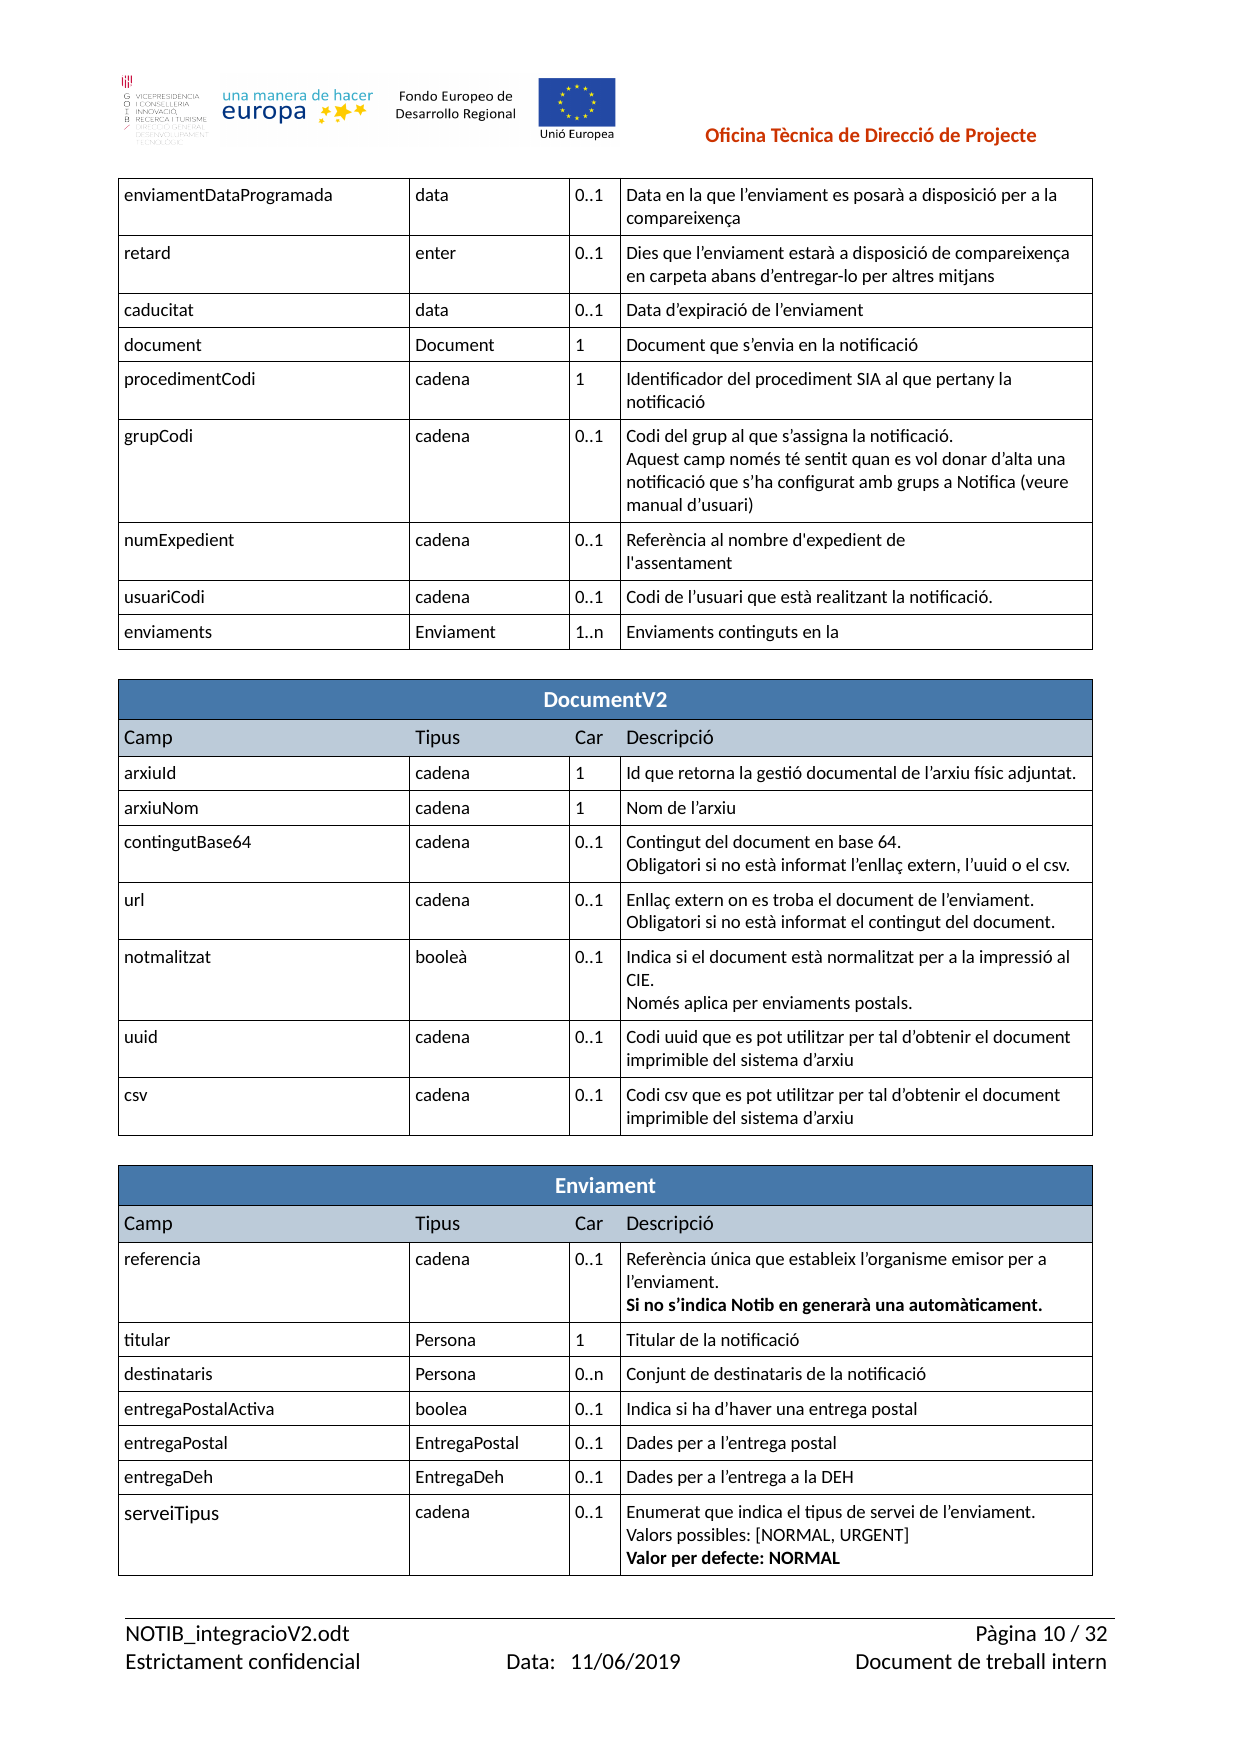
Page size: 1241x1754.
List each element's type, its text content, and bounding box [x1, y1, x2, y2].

table_cell 0..1 [570, 1021, 620, 1077]
table_cell 1..n [570, 615, 620, 648]
table_cell EntregaPostal [410, 1426, 569, 1460]
table_cell Codi csv que es pot utilitzar per tal d’obtenir el document imprimible del sistema d’arxiu [621, 1078, 1092, 1134]
table_cell Car [569, 720, 620, 756]
table_cell 1 [570, 328, 620, 361]
table_cell 0..1 [570, 1243, 620, 1322]
table_cell enter [410, 236, 569, 292]
table_cell Data en la que l’enviament es posarà a disposició per a la compareixença [621, 179, 1092, 235]
table_cell cadena [410, 581, 569, 614]
table_cell 0..1 [570, 581, 620, 614]
table_cell destinataris [119, 1357, 409, 1391]
table_cell cadena [410, 1021, 569, 1077]
table_cell cadena [410, 1495, 569, 1575]
table_cell Enllaç extern on es troba el document de l’enviament. Obligatori si no està informat el contingut del document. [621, 883, 1092, 939]
table_header Enviament [119, 1166, 1092, 1205]
table_cell Id que retorna la gestió documental de l’arxiu físic adjuntat. [621, 757, 1092, 790]
table_cell 0..1 [570, 1461, 620, 1494]
table_cell 1 [570, 757, 620, 790]
table_cell arxiuNom [119, 791, 409, 824]
table_cell data [410, 294, 569, 327]
table_cell Enviaments continguts en la [621, 615, 1092, 648]
table_cell csv [119, 1078, 409, 1134]
table_cell 1 [570, 791, 620, 824]
table_cell Camp [119, 720, 409, 756]
table_cell referencia [119, 1243, 409, 1322]
table_cell Persona [410, 1357, 569, 1391]
table_cell Identificador del procediment SIA al que pertany la notificació [621, 362, 1092, 419]
table_cell Enviament [410, 615, 569, 648]
table_cell cadena [410, 757, 569, 790]
table_cell Dies que l’enviament estarà a disposició de compareixença en carpeta abans d’entregar-lo per altres mitjans [621, 236, 1092, 292]
table_cell 0..n [570, 1357, 620, 1391]
table_cell Codi de l’usuari que està realitzant la notificació. [621, 581, 1092, 614]
table_cell grupCodi [119, 420, 409, 522]
table_cell 0..1 [570, 236, 620, 292]
table_cell cadena [410, 1078, 569, 1134]
table_cell booleà [410, 940, 569, 1020]
table_cell document [119, 328, 409, 361]
table_cell url [119, 883, 409, 939]
table_cell boolea [410, 1392, 569, 1425]
table_cell 0..1 [570, 826, 620, 882]
table_cell uuid [119, 1021, 409, 1077]
table_cell Indica si el document està normalitzat per a la impressió al CIE. Només aplica per enviaments postals. [621, 940, 1092, 1020]
table_cell Document [410, 328, 569, 361]
table_cell Dades per a l’entrega a la DEH [621, 1461, 1092, 1494]
table_cell 0..1 [570, 420, 620, 522]
table_cell Descripció [620, 1206, 1092, 1242]
table_cell Referència al nombre d'expedient de l'assentament [621, 523, 1092, 579]
table_cell Persona [410, 1323, 569, 1356]
table_cell arxiuId [119, 757, 409, 790]
table_cell 1 [570, 362, 620, 419]
table_cell numExpedient [119, 523, 409, 579]
table_cell titular [119, 1323, 409, 1356]
table_cell Codi del grup al que s’assigna la notificació. Aquest camp només té sentit quan es vol donar d’alta una notificació que s’ha configurat amb grups a Notifica (veure manual d’usuari) [621, 420, 1092, 522]
table_cell entregaPostal [119, 1426, 409, 1460]
table_cell enviamentDataProgramada [119, 179, 409, 235]
table_cell Nom de l’arxiu [621, 791, 1092, 824]
table_cell 0..1 [570, 294, 620, 327]
table_cell 0..1 [570, 523, 620, 579]
table_cell Document que s’envia en la notificació [621, 328, 1092, 361]
table_cell serveiTipus [119, 1495, 409, 1575]
table_cell Dades per a l’entrega postal [621, 1426, 1092, 1460]
table_cell caducitat [119, 294, 409, 327]
table_cell 0..1 [570, 940, 620, 1020]
table_cell retard [119, 236, 409, 292]
table_cell Enumerat que indica el tipus de servei de l’enviament. Valors possibles: [NORMAL, URGENT] Valor per defecte: NORMAL [621, 1495, 1092, 1575]
table_cell cadena [410, 826, 569, 882]
table_cell data [410, 179, 569, 235]
table_cell cadena [410, 420, 569, 522]
table_cell usuariCodi [119, 581, 409, 614]
table_cell cadena [410, 791, 569, 824]
table_cell procedimentCodi [119, 362, 409, 419]
table_cell 0..1 [570, 179, 620, 235]
table_cell Titular de la notificació [621, 1323, 1092, 1356]
table_header DocumentV2 [119, 680, 1092, 719]
table_cell Camp [119, 1206, 409, 1242]
table_cell notmalitzat [119, 940, 409, 1020]
table_cell cadena [410, 1243, 569, 1322]
table_cell enviaments [119, 615, 409, 648]
table_cell cadena [410, 523, 569, 579]
table_cell Conjunt de destinataris de la notificació [621, 1357, 1092, 1391]
table_cell Referència única que estableix l’organisme emisor per a l’enviament. Si no s’indica Notib en generarà una automàticament. [621, 1243, 1092, 1322]
table_cell Codi uuid que es pot utilitzar per tal d’obtenir el document imprimible del sistema d’arxiu [621, 1021, 1092, 1077]
table_cell EntregaDeh [410, 1461, 569, 1494]
table_cell 0..1 [570, 1078, 620, 1134]
table_cell Car [569, 1206, 620, 1242]
table_cell Tipus [409, 1206, 569, 1242]
picture [219, 73, 621, 147]
table_cell 0..1 [570, 883, 620, 939]
picture [118, 73, 213, 147]
table_cell 1 [570, 1323, 620, 1356]
table_cell 0..1 [570, 1495, 620, 1575]
table_cell Indica si ha d’haver una entrega postal [621, 1392, 1092, 1425]
table_cell 0..1 [570, 1392, 620, 1425]
table_cell Tipus [409, 720, 569, 756]
table_cell Data d’expiració de l’enviament [621, 294, 1092, 327]
table_cell cadena [410, 362, 569, 419]
table_cell contingutBase64 [119, 826, 409, 882]
table_cell 0..1 [570, 1426, 620, 1460]
table_cell Descripció [620, 720, 1092, 756]
table_cell Contingut del document en base 64. Obligatori si no està informat l’enllaç extern, l’uuid o el csv. [621, 826, 1092, 882]
table_cell cadena [410, 883, 569, 939]
table_cell entregaDeh [119, 1461, 409, 1494]
table_cell entregaPostalActiva [119, 1392, 409, 1425]
